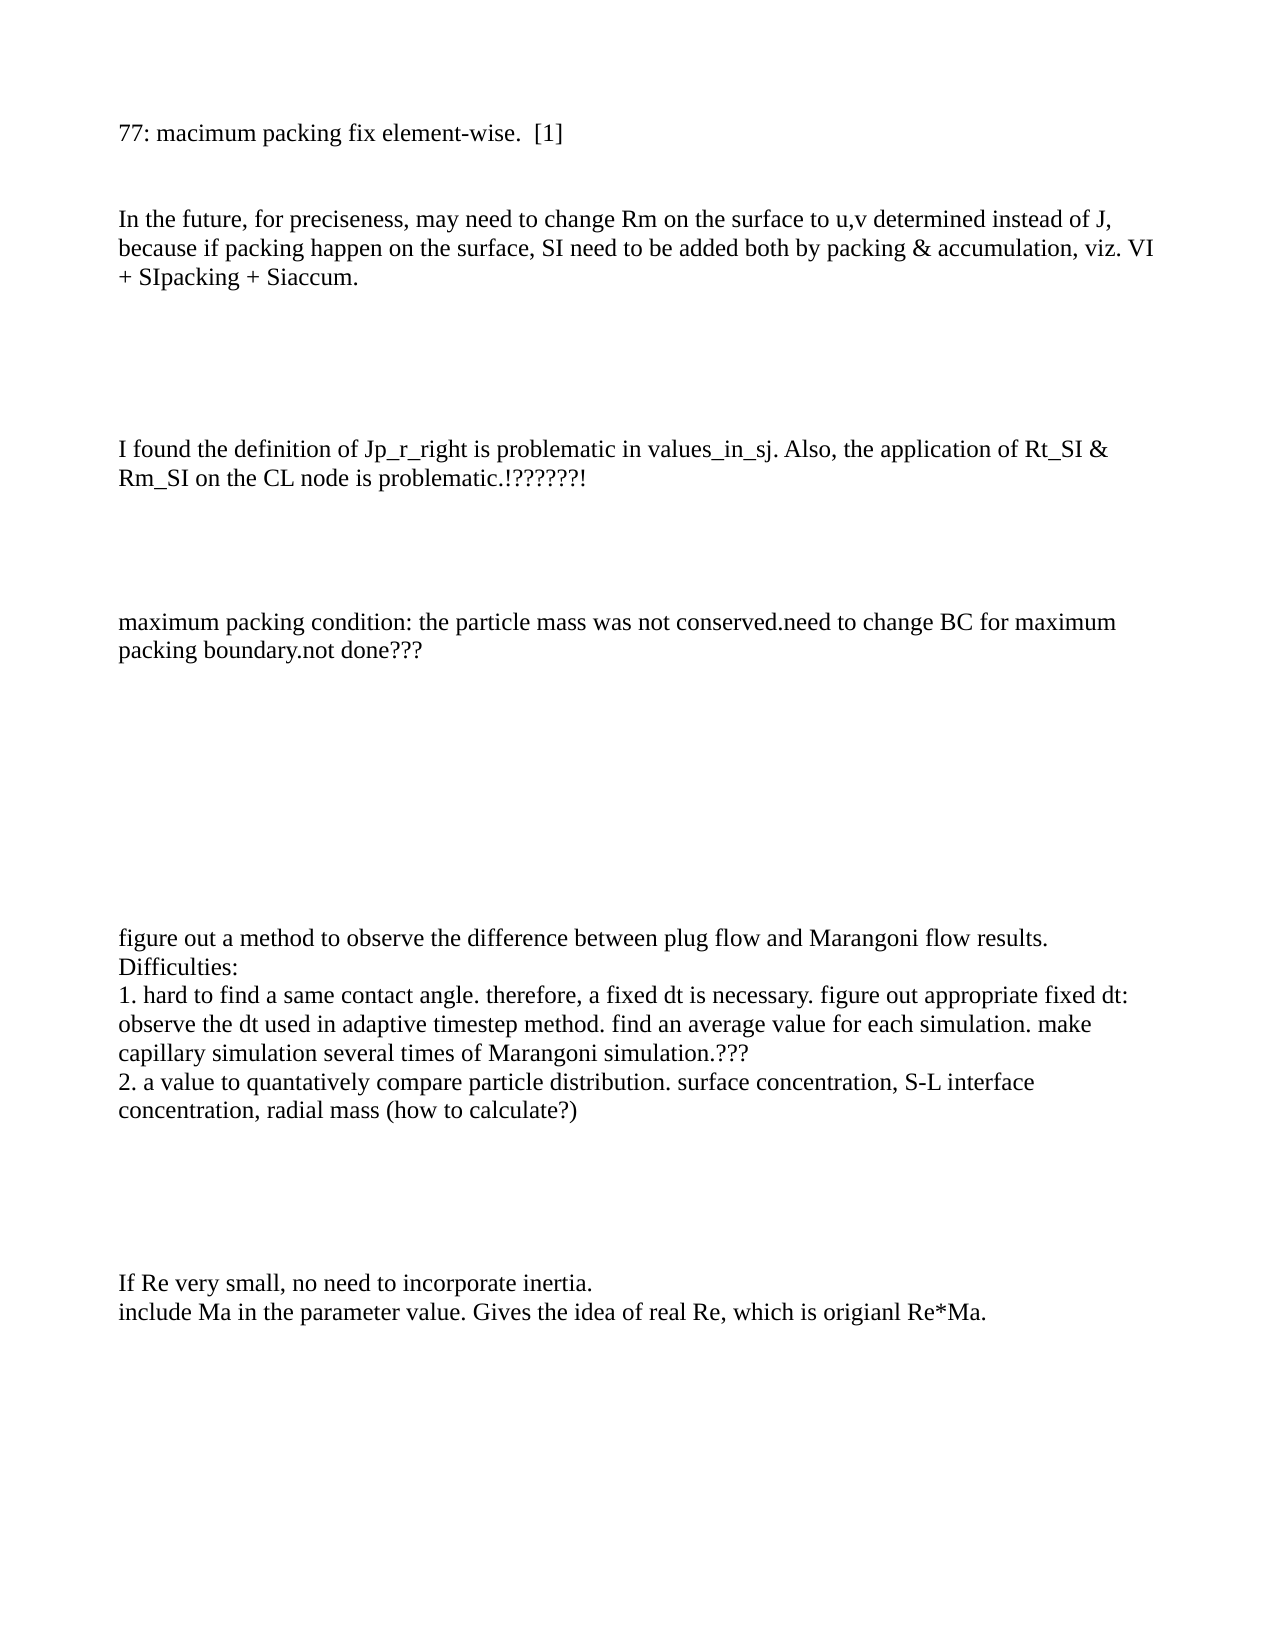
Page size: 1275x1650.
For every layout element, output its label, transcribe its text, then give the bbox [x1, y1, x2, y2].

text 1. hard to find a same contact angle. therefore, a fixed dt is necessary. figure out appropriate fixed dt: observe the dt used in adaptive timestep method. find an average value for each simulation. make capillary simulation several times of Marangoni simulation.??? [118, 981, 1157, 1067]
text maximum packing condition: the particle mass was not conserved.need to change BC for maximum packing boundary.not done??? [118, 607, 1157, 664]
text If Re very small, no need to incorporate inertia. [118, 1268, 1157, 1297]
text In the future, for preciseness, may need to change Rm on the surface to u,v determined instead of J, because if packing happen on the surface, SI need to be added both by packing & accumulation, viz. VI + SIpacking + Siaccum. [118, 204, 1157, 291]
text include Ma in the parameter value. Gives the idea of real Re, which is origianl Re*Ma. [118, 1297, 1157, 1326]
text figure out a method to observe the difference between plug flow and Marangoni flow results. Difficulties: [118, 923, 1157, 981]
text I found the definition of Jp_r_right is problematic in values_in_sj. Also, the application of Rt_SI & Rm_SI on the CL node is problematic.!??????! [118, 434, 1157, 492]
text 2. a value to quantatively compare particle distribution. surface concentration, S-L interface concentration, radial mass (how to calculate?) [118, 1067, 1157, 1124]
text 77: macimum packing fix element-wise. [1] [118, 118, 1157, 147]
